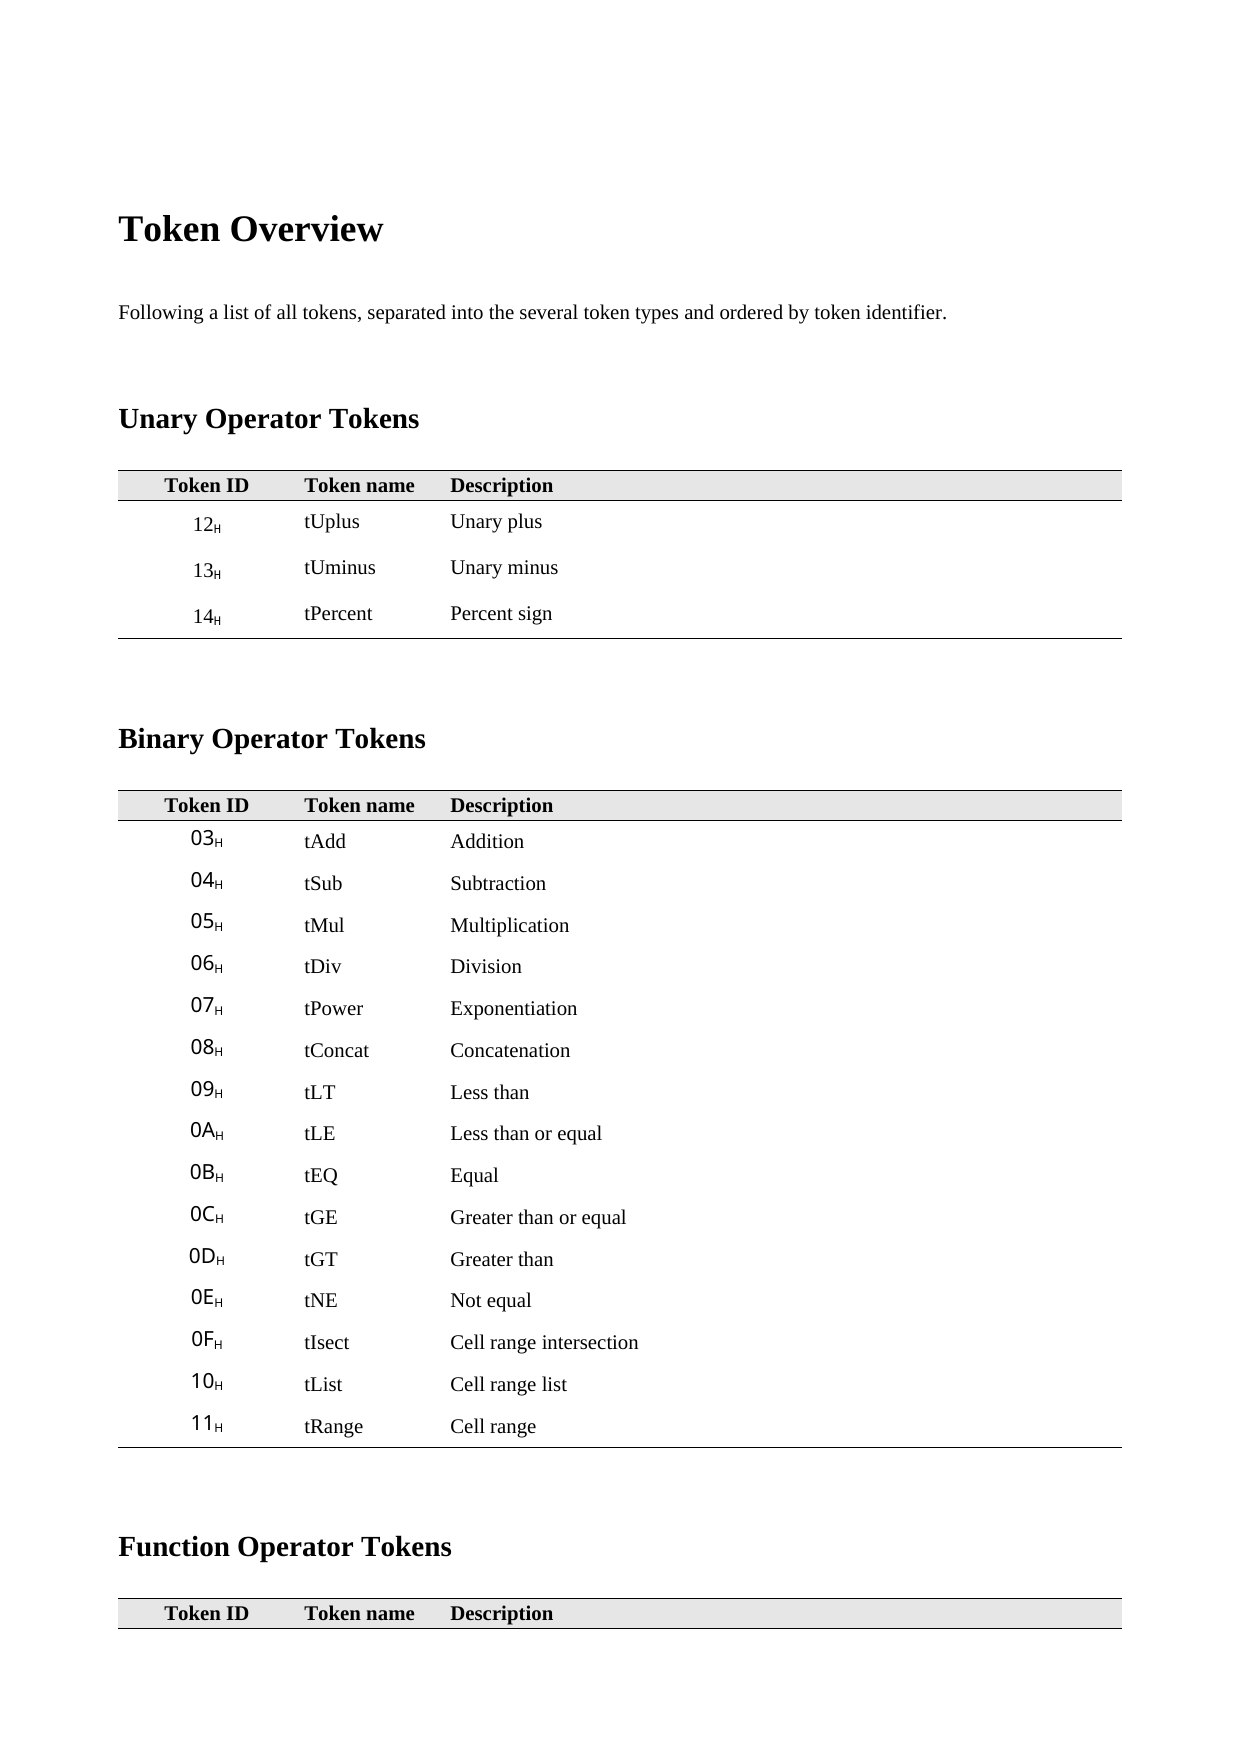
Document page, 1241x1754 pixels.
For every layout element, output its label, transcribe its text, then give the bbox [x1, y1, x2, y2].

table_cell Concatenation [441, 1029, 1122, 1071]
subtitle Unary Operator Tokens [118, 401, 1122, 434]
table_cell tAdd [295, 821, 441, 862]
table_cell Addition [441, 821, 1122, 862]
table_cell 0AH [118, 1113, 295, 1154]
table_cell Division [441, 945, 1122, 987]
table_cell 05H [118, 904, 295, 945]
table_cell 0EH [118, 1280, 295, 1321]
table_cell Cell range list [441, 1363, 1122, 1405]
table_header Description [441, 471, 1122, 500]
table_cell 03H [118, 821, 295, 862]
table_cell tLE [295, 1113, 441, 1154]
table_cell 06H [118, 945, 295, 987]
table_cell Cell range intersection [441, 1321, 1122, 1363]
table_cell tEQ [295, 1154, 441, 1196]
table_cell 10H [118, 1363, 295, 1405]
table_header Token name [295, 791, 441, 820]
table_cell tGE [295, 1196, 441, 1238]
table_cell Greater than or equal [441, 1196, 1122, 1238]
table_cell tSub [295, 862, 441, 904]
table_cell Less than or equal [441, 1113, 1122, 1154]
table_header Description [441, 791, 1122, 820]
table_cell 09H [118, 1071, 295, 1112]
subtitle Binary Operator Tokens [118, 721, 1122, 754]
table_cell tLT [295, 1071, 441, 1112]
table_cell 12H [118, 501, 295, 546]
table_cell Unary plus [441, 501, 1122, 546]
table_cell tPower [295, 987, 441, 1029]
table_cell tMul [295, 904, 441, 945]
table_cell 11H [118, 1405, 295, 1447]
table_cell Exponentiation [441, 987, 1122, 1029]
table_cell 0FH [118, 1321, 295, 1363]
table_header Token ID [118, 791, 295, 820]
table_cell Greater than [441, 1238, 1122, 1279]
table_cell Equal [441, 1154, 1122, 1196]
table_cell Cell range [441, 1405, 1122, 1447]
table_header Token ID [118, 471, 295, 500]
table_cell tGT [295, 1238, 441, 1279]
table_cell tDiv [295, 945, 441, 987]
table_cell Not equal [441, 1280, 1122, 1321]
table_cell tRange [295, 1405, 441, 1447]
table_cell 14H [118, 592, 295, 638]
subtitle Token Overview [118, 207, 1122, 250]
table_header Token name [295, 1599, 441, 1628]
table_cell 0DH [118, 1238, 295, 1279]
table_cell tUminus [295, 546, 441, 592]
table_cell Less than [441, 1071, 1122, 1112]
table_header Description [441, 1599, 1122, 1628]
text Following a list of all tokens, separated into the several token types and ordered by token identifier. [118, 300, 1122, 324]
table_cell 04H [118, 862, 295, 904]
table_cell Multiplication [441, 904, 1122, 945]
table_cell 13H [118, 546, 295, 592]
table_cell 08H [118, 1029, 295, 1071]
table_cell 0BH [118, 1154, 295, 1196]
table_cell Subtraction [441, 862, 1122, 904]
table_cell Percent sign [441, 592, 1122, 638]
table_cell tPercent [295, 592, 441, 638]
table_cell tConcat [295, 1029, 441, 1071]
table_cell Unary minus [441, 546, 1122, 592]
table_header Token ID [118, 1599, 295, 1628]
table_cell 0CH [118, 1196, 295, 1238]
table_cell 07H [118, 987, 295, 1029]
table_cell tIsect [295, 1321, 441, 1363]
table_cell tList [295, 1363, 441, 1405]
subtitle Function Operator Tokens [118, 1529, 1122, 1563]
table_header Token name [295, 471, 441, 500]
table_cell tUplus [295, 501, 441, 546]
table_cell tNE [295, 1280, 441, 1321]
